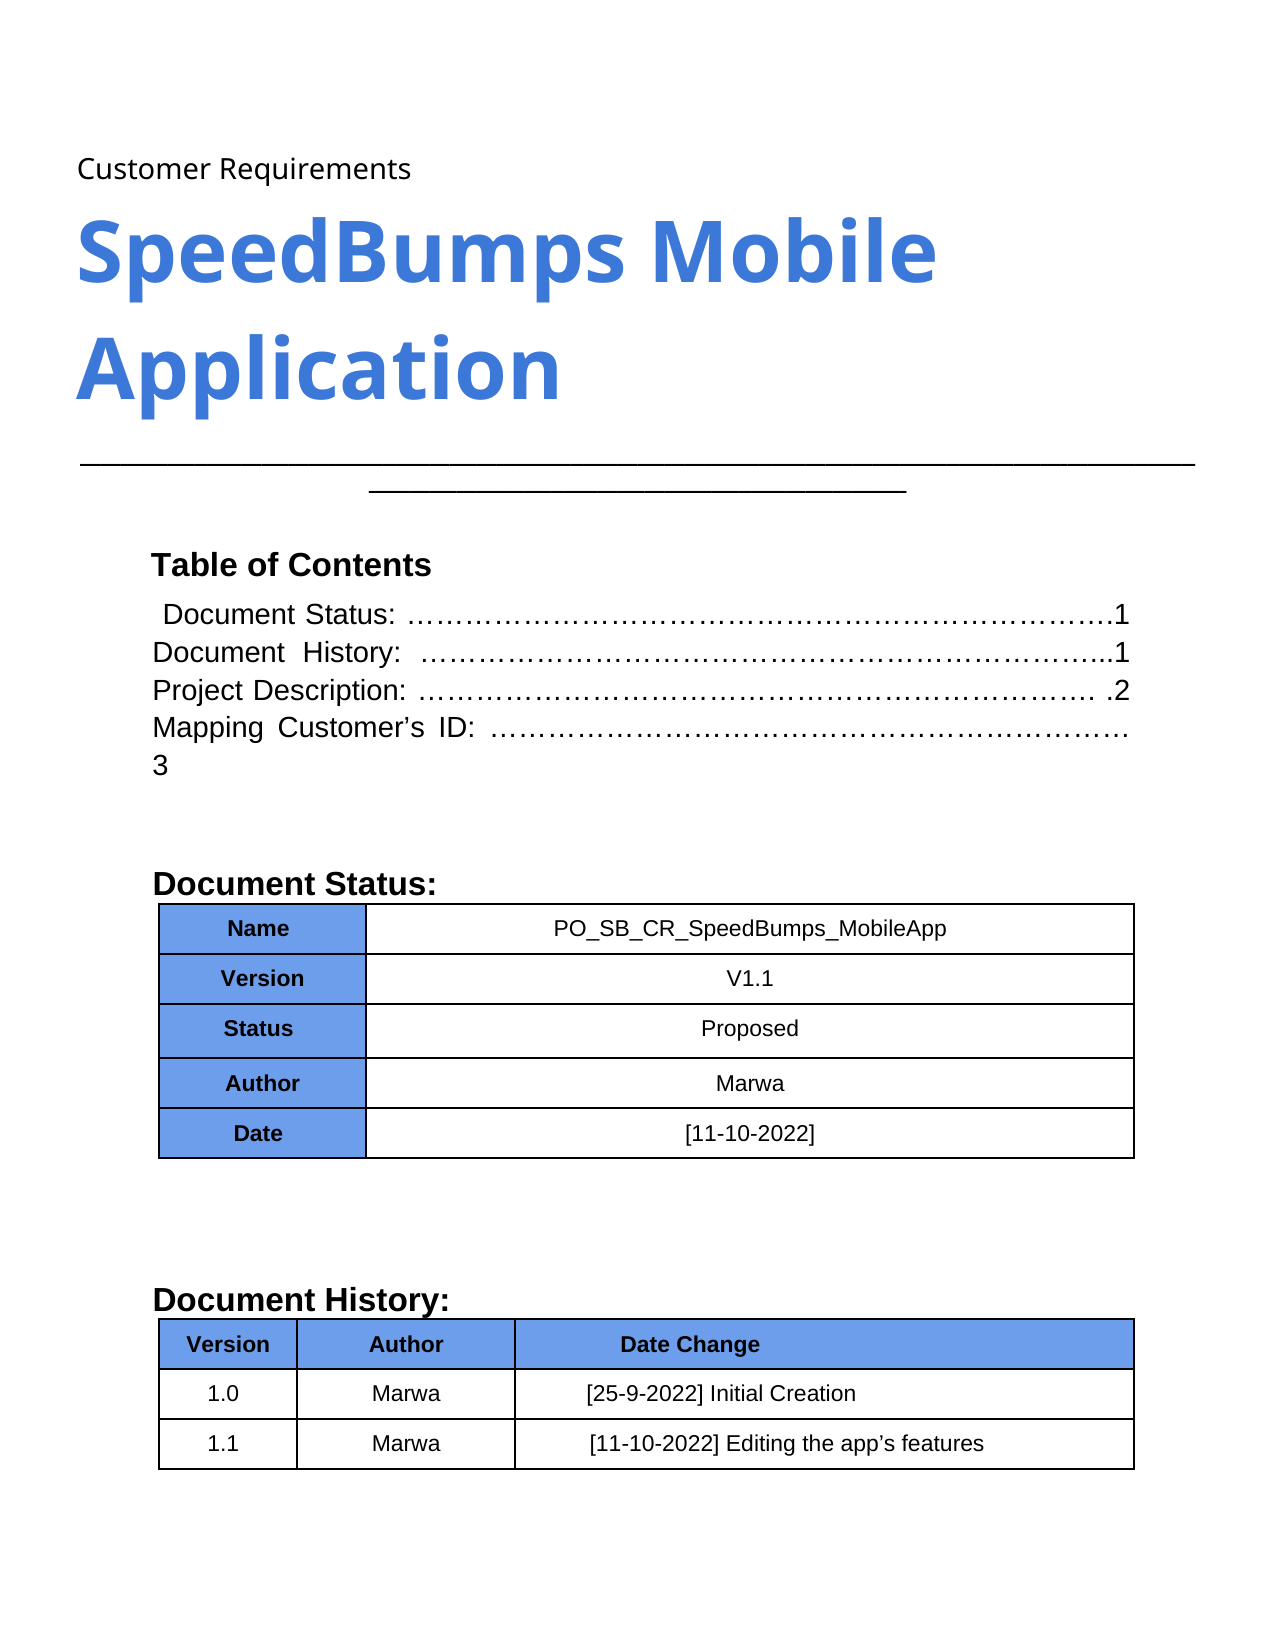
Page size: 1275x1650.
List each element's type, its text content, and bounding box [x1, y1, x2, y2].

table_cell 1.1 [160, 1420, 296, 1468]
table_cell 1.0 [160, 1370, 296, 1418]
table_cell Status [160, 1005, 365, 1057]
text Document Status: ……………………………………………………………….1 Document History: ……………………………………………………………...1 Project Description: ……………………………………………………………. .2 Mapping Customer’s ID: …………………………………………………………3 [152, 597, 1131, 782]
table_cell Proposed [367, 1005, 1133, 1057]
table_cell [11-10-2022] [367, 1109, 1133, 1157]
text Document History: [152, 1280, 1198, 1318]
table_header Author [298, 1320, 514, 1368]
table_cell [25-9-2022] Initial Creation [516, 1370, 1133, 1418]
table_header Version [160, 1320, 296, 1368]
text SpeedBumps Mobile Application [77, 191, 1198, 424]
table_cell Date [160, 1109, 365, 1157]
table_cell Marwa [367, 1059, 1133, 1107]
text Customer Requirements [77, 148, 1198, 188]
table_cell [11-10-2022] Editing the app’s features [516, 1420, 1133, 1468]
table_cell Author [160, 1059, 365, 1107]
text ــــــــــــــــــــــــــــــــــــــــــــــــــــــــــــــــــــــــــــــــــــــــــــــــــــــــــــــــــــــــــــــــــــــــــــــــــــــــــــــــــــــــــــــــــــــــــــــــــــــــــــــــــــــــــــــــــــــــــــــــــــــ [77, 445, 1198, 498]
table_cell V1.1 [367, 955, 1133, 1003]
table_header Name [160, 905, 365, 953]
text Table of Contents [151, 545, 1198, 583]
table_cell Marwa [298, 1370, 514, 1418]
text Document Status: [152, 864, 1198, 903]
table_cell Marwa [298, 1420, 514, 1468]
table_cell Version [160, 955, 365, 1003]
table_header PO_SB_CR_SpeedBumps_MobileApp [367, 905, 1133, 953]
table_header Date Change [516, 1320, 1133, 1368]
